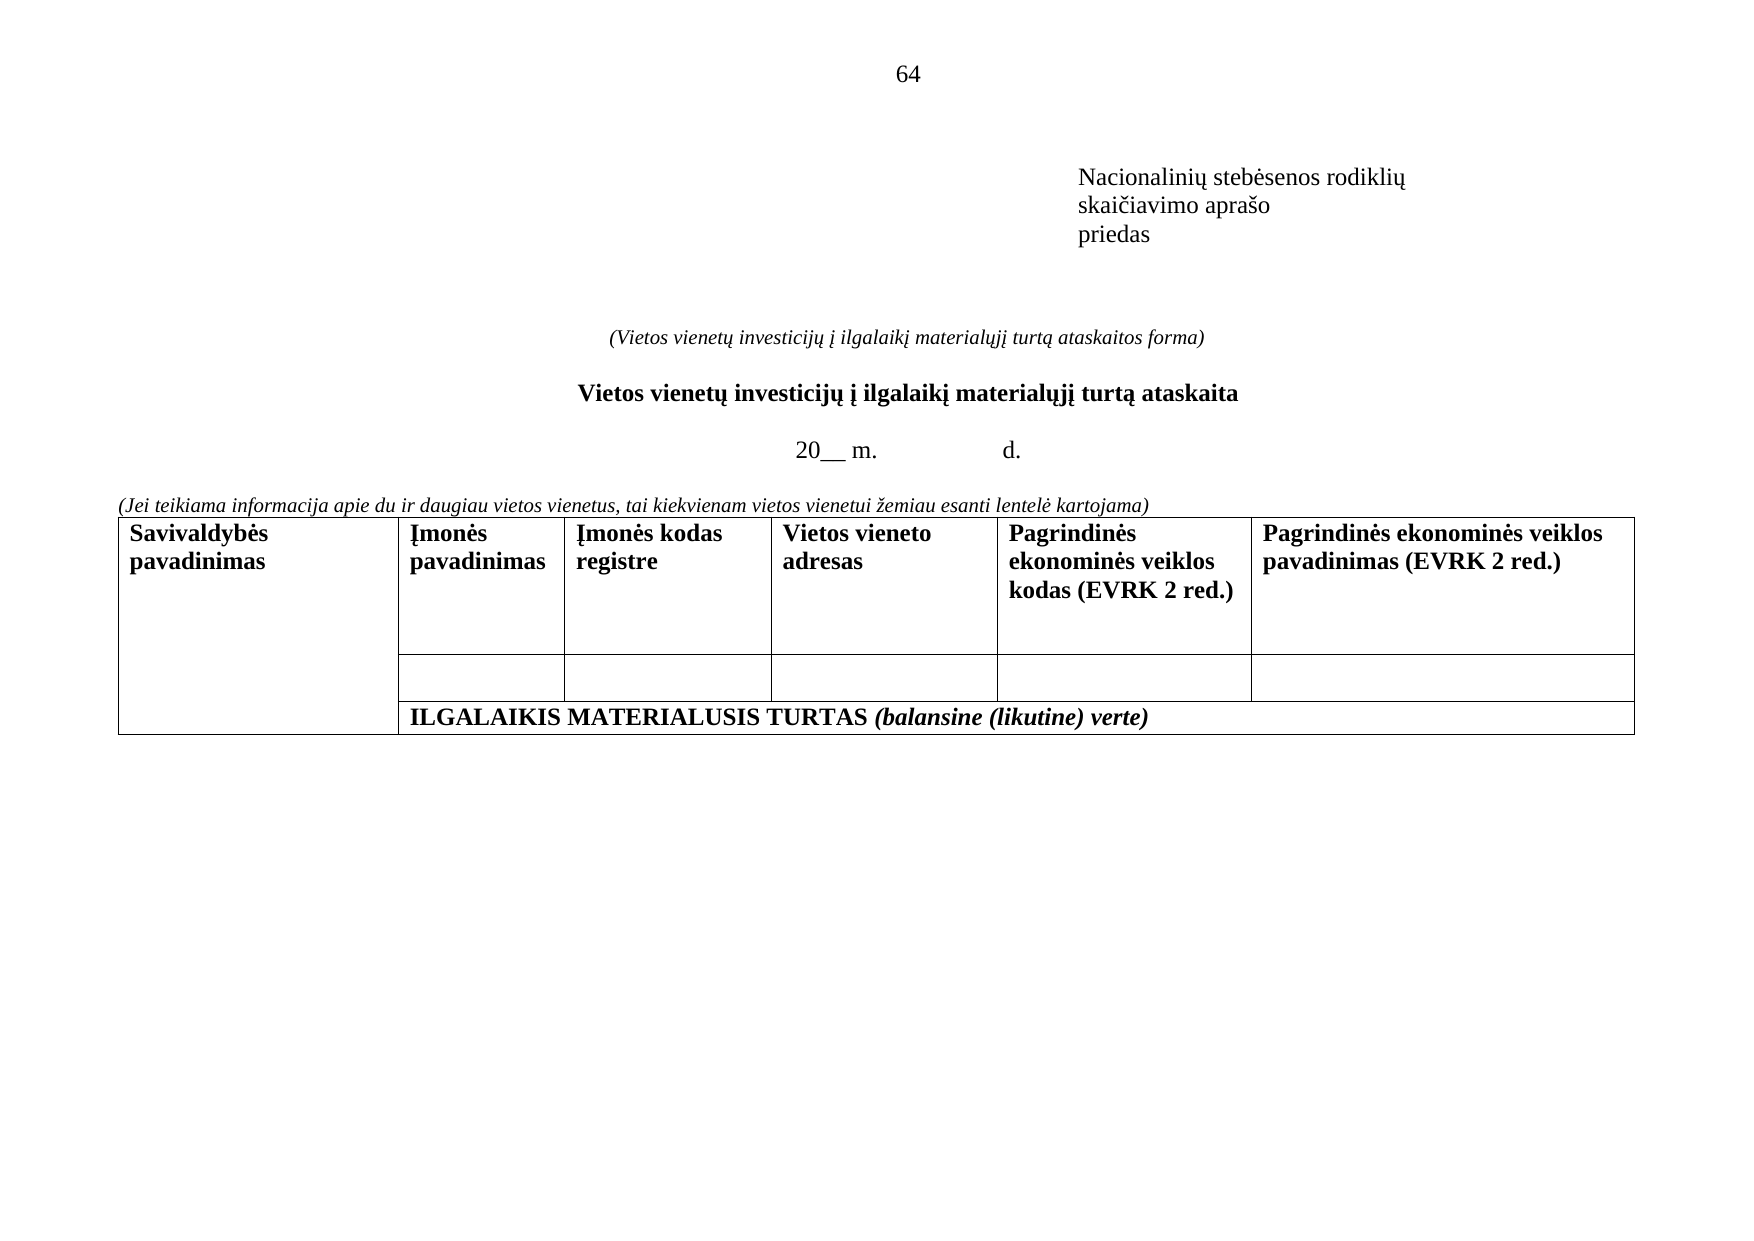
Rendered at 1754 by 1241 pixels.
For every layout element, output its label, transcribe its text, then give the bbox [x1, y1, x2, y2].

text priedas [1078, 219, 1698, 248]
table_header Savivaldybės pavadinimas [119, 518, 398, 734]
table_cell ILGALAIKIS MATERIALUSIS TURTAS (balansine (likutine) verte) [399, 702, 1634, 734]
text 20__ m. d. [118, 435, 1698, 464]
table_header Vietos vieneto adresas [772, 518, 997, 654]
table_header Įmonės kodas registre [565, 518, 771, 654]
text Vietos vienetų investicijų į ilgalaikį materialųjį turtą ataskaita [118, 378, 1698, 406]
table_header Įmonės pavadinimas [399, 518, 564, 654]
text (Jei teikiama informacija apie du ir daugiau vietos vienetus, tai kiekvienam vietos vienetui žemiau esanti lentelė kartojama) [118, 493, 1698, 517]
text Nacionalinių stebėsenos rodiklių [1078, 162, 1698, 190]
text skaičiavimo aprašo [1078, 190, 1698, 219]
table_cell [998, 655, 1251, 701]
table_header Pagrindinės ekonominės veiklos kodas (EVRK 2 red.) [998, 518, 1251, 654]
table_cell [772, 655, 997, 701]
table_cell [1252, 655, 1634, 701]
table_cell [565, 655, 771, 701]
table_header Pagrindinės ekonominės veiklos pavadinimas (EVRK 2 red.) [1252, 518, 1634, 654]
text (Vietos vienetų investicijų į ilgalaikį materialųjį turtą ataskaitos forma) [118, 325, 1698, 349]
table_cell [399, 655, 564, 701]
